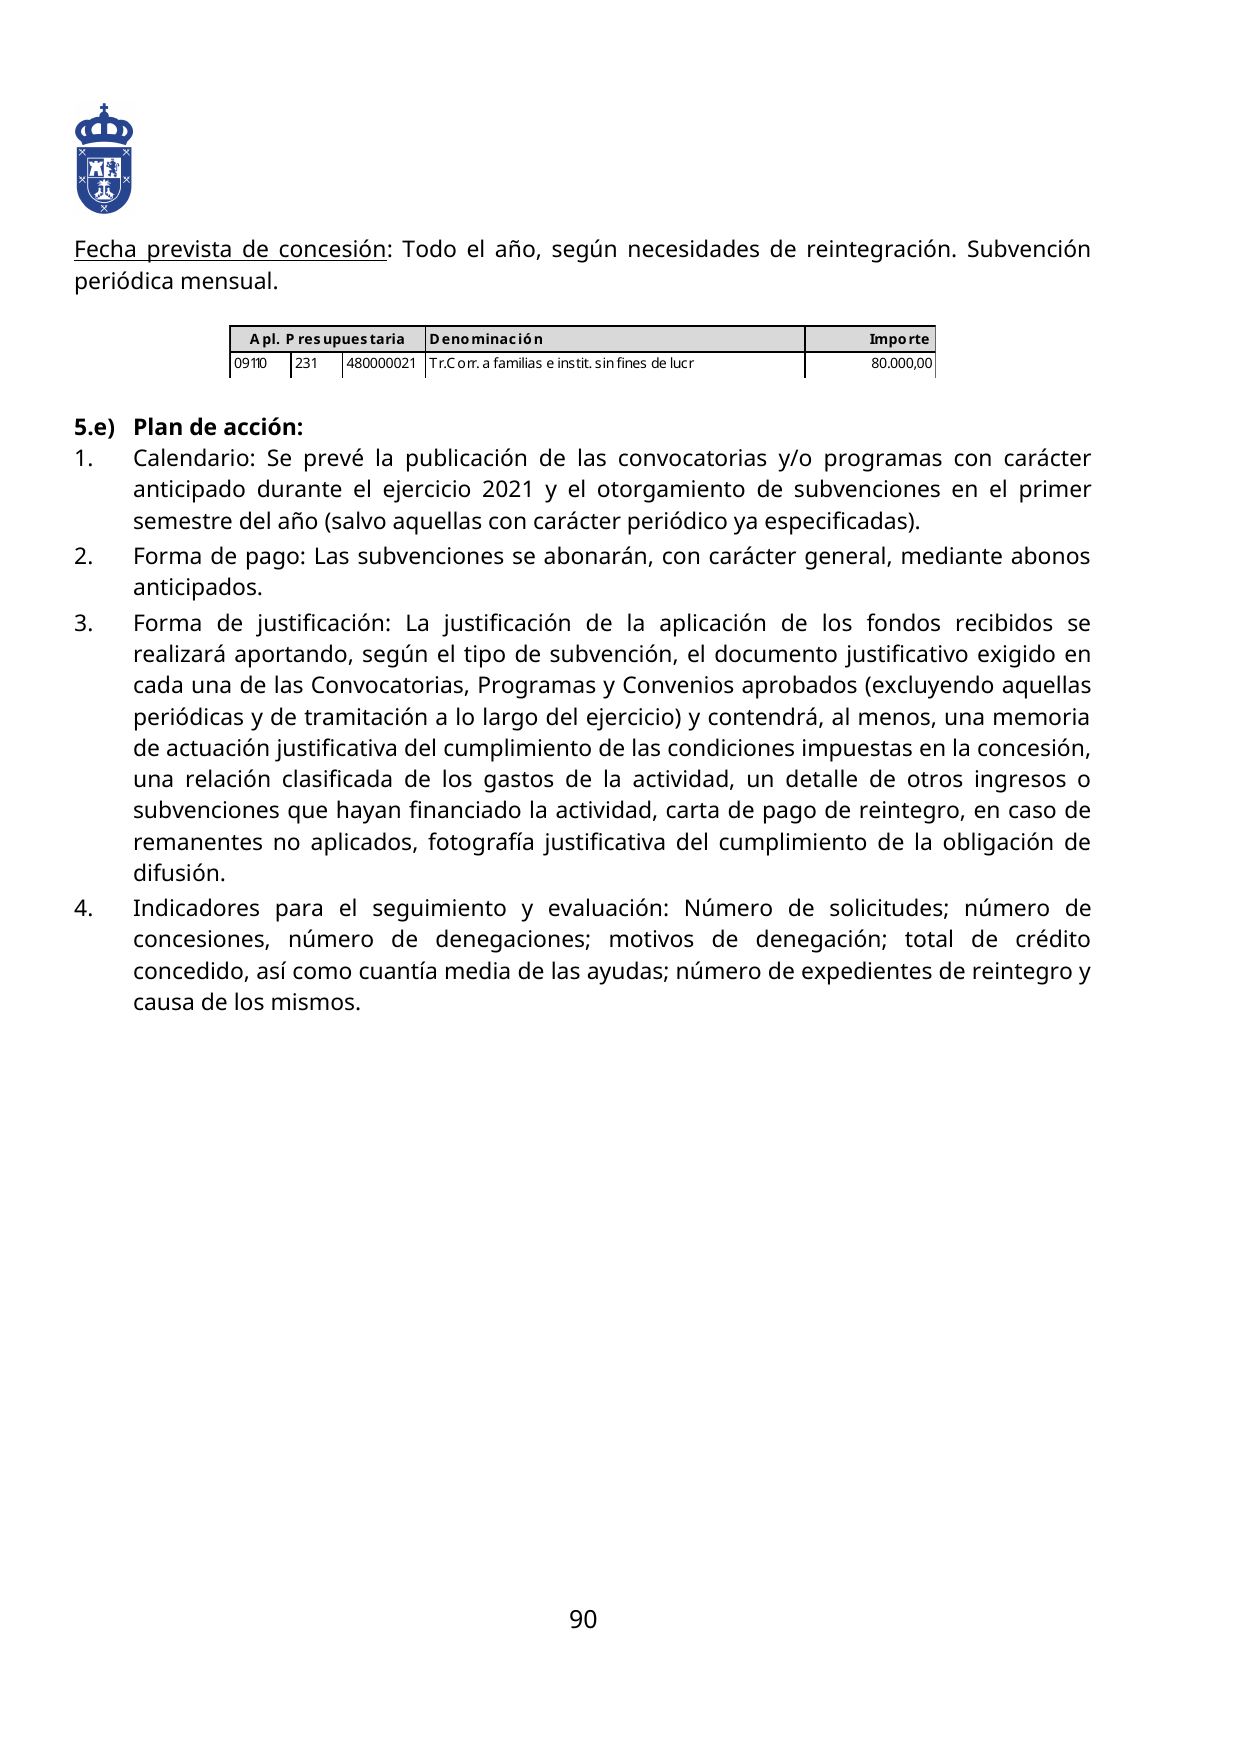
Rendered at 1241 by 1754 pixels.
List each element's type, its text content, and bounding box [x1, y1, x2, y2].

list Indicadores para el seguimiento y evaluación: Número de solicitudes; número de concesiones, número de denegaciones; motivos de denegación; total de crédito concedido, así como cuantía media de las ayudas; número de expedientes de reintegro y causa de los mismos. [74, 892, 1092, 1017]
list Forma de pago: Las subvenciones se abonarán, con carácter general, mediante abonos anticipados. [74, 540, 1092, 603]
text Fecha prevista de concesión: Todo el año, según necesidades de reintegración. Subvención periódica mensual. [74, 233, 1092, 296]
list Plan de acción: [74, 411, 1092, 442]
list Calendario: Se prevé la publicación de las convocatorias y/o programas con carácter anticipado durante el ejercicio 2021 y el otorgamiento de subvenciones en el primer semestre del año (salvo aquellas con carácter periódico ya especificadas). [74, 442, 1092, 536]
list Forma de justificación: La justificación de la aplicación de los fondos recibidos se realizará aportando, según el tipo de subvención, el documento justificativo exigido en cada una de las Convocatorias, Programas y Convenios aprobados (excluyendo aquellas periódicas y de tramitación a lo largo del ejercicio) y contendrá, al menos, una memoria de actuación justificativa del cumplimiento de las condiciones impuestas en la concesión, una relación clasificada de los gastos de la actividad, un detalle de otros ingresos o subvenciones que hayan financiado la actividad, carta de pago de reintegro, en caso de remanentes no aplicados, fotografía justificativa del cumplimiento de la obligación de difusión. [74, 607, 1092, 888]
picture [73, 102, 137, 215]
